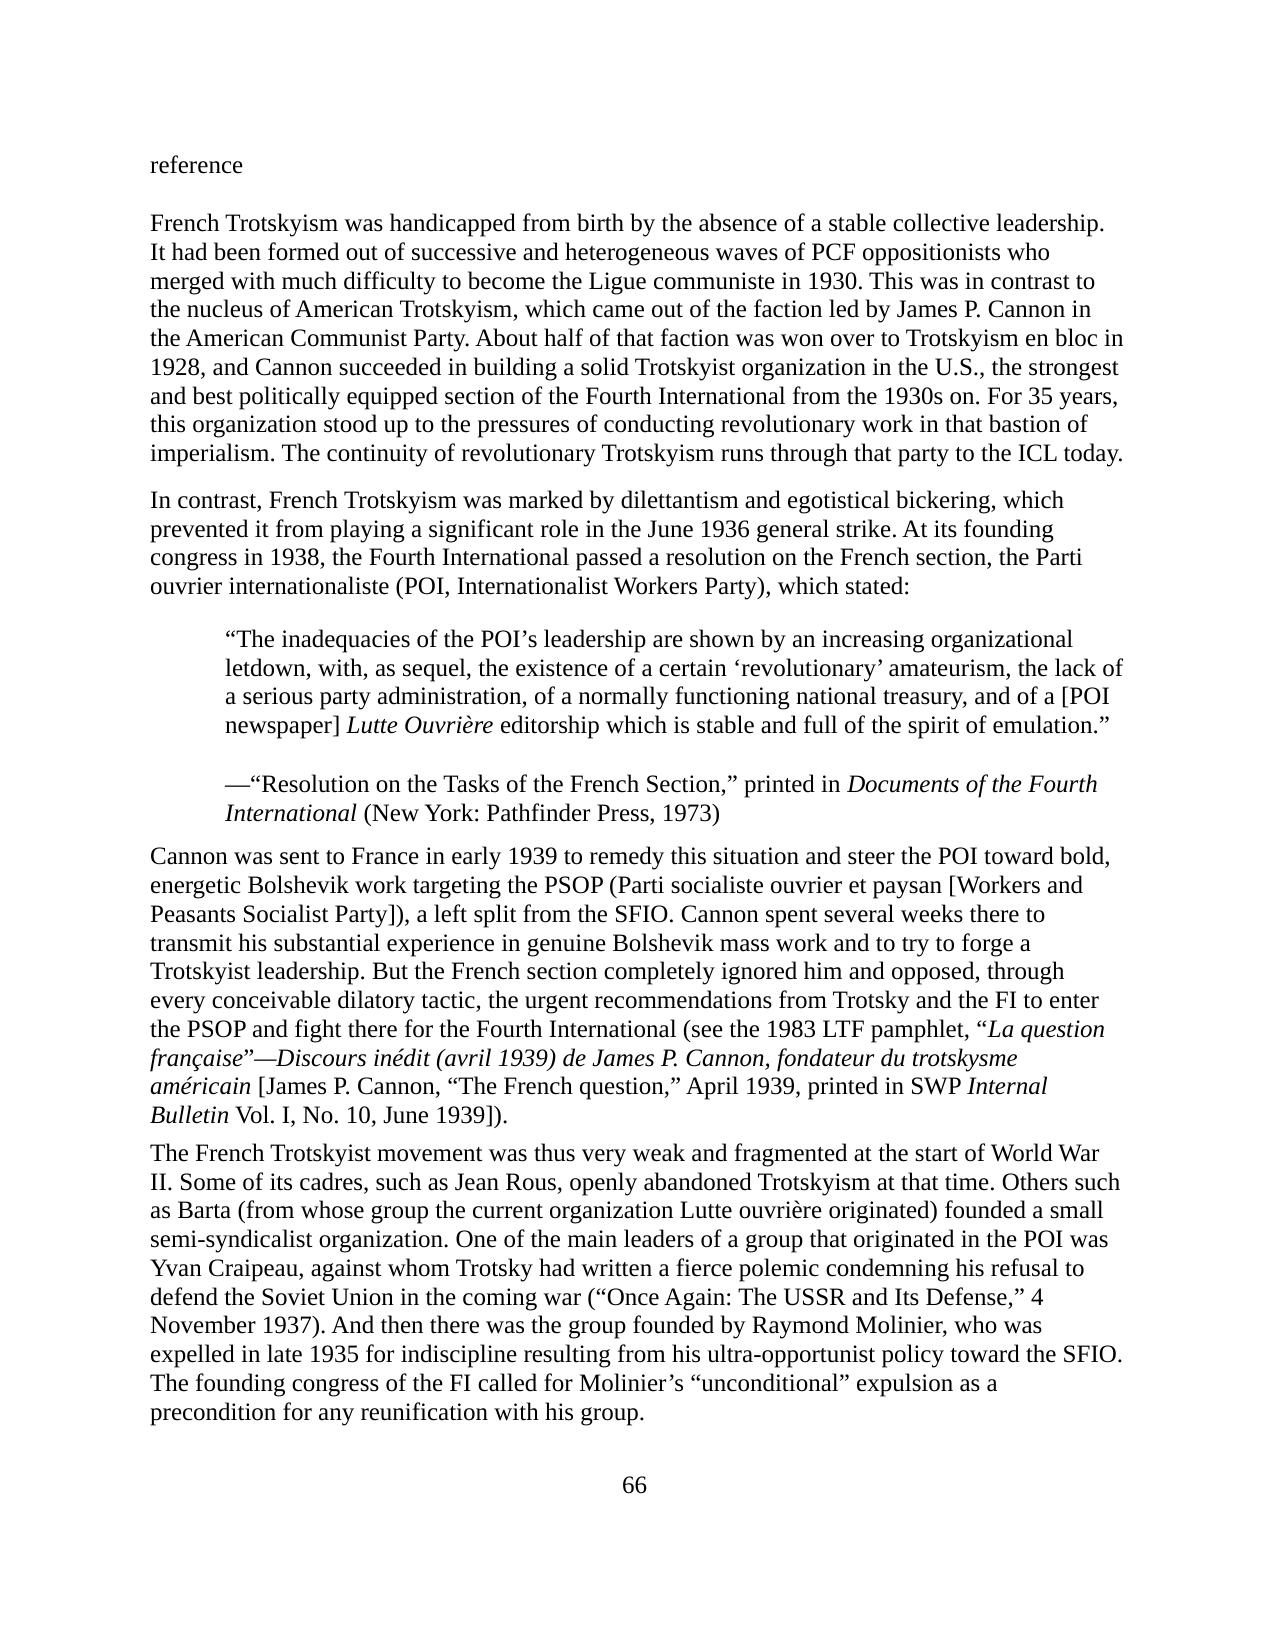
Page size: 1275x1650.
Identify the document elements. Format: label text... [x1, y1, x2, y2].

text “The inadequacies of the POI’s leadership are shown by an increasing organizational letdown, with, as sequel, the existence of a certain ‘revolutionary’ amateurism, the lack of a serious party administration, of a normally functioning national treasury, and of a [POI newspaper] Lutte Ouvrière editorship which is stable and full of the spirit of emulation.” [225, 624, 1125, 739]
text —“Resolution on the Tasks of the French Section,” printed in Documents of the Fourth International (New York: Pathfinder Press, 1973) [225, 769, 1125, 826]
text In contrast, French Trotskyism was marked by dilettantism and egotistical bickering, which prevented it from playing a significant role in the June 1936 general strike. At its founding congress in 1938, the Fourth International passed a resolution on the French section, the Parti ouvrier internationaliste (POI, Internationalist Workers Party), which stated: [150, 485, 1125, 600]
text French Trotskyism was handicapped from birth by the absence of a stable collective leadership. It had been formed out of successive and heterogeneous waves of PCF oppositionists who merged with much difficulty to become the Ligue communiste in 1930. This was in contrast to the nucleus of American Trotskyism, which came out of the faction led by James P. Cannon in the American Communist Party. About half of that faction was won over to Trotskyism en bloc in 1928, and Cannon succeeded in building a solid Trotskyist organization in the U.S., the strongest and best politically equipped section of the Fourth International from the 1930s on. For 35 years, this organization stood up to the pressures of conducting revolutionary work in that bastion of imperialism. The continuity of revolutionary Trotskyism runs through that party to the ICL today. [150, 208, 1125, 467]
text The French Trotskyist movement was thus very weak and fragmented at the start of World War II. Some of its cadres, such as Jean Rous, openly abandoned Trotskyism at that time. Others such as Barta (from whose group the current organization Lutte ouvrière originated) founded a small semi-syndicalist organization. One of the main leaders of a group that originated in the POI was Yvan Craipeau, against whom Trotsky had written a fierce polemic condemning his refusal to defend the Soviet Union in the coming war (“Once Again: The USSR and Its Defense,” 4 November 1937). And then there was the group founded by Raymond Molinier, who was expelled in late 1935 for indiscipline resulting from his ultra-opportunist policy toward the SFIO. The founding congress of the FI called for Molinier’s “unconditional” expulsion as a precondition for any reunification with his group. [150, 1138, 1125, 1425]
text Cannon was sent to France in early 1939 to remedy this situation and steer the POI toward bold, energetic Bolshevik work targeting the PSOP (Parti socialiste ouvrier et paysan [Workers and Peasants Socialist Party]), a left split from the SFIO. Cannon spent several weeks there to transmit his substantial experience in genuine Bolshevik mass work and to try to forge a Trotskyist leadership. But the French section completely ignored him and opposed, through every conceivable dilatory tactic, the urgent recommendations from Trotsky and the FI to enter the PSOP and fight there for the Fourth International (see the 1983 LTF pamphlet, “La question française”—Discours inédit (avril 1939) de James P. Cannon, fondateur du trotskysme américain [James P. Cannon, “The French question,” April 1939, printed in SWP Internal Bulletin Vol. I, No. 10, June 1939]). [150, 841, 1125, 1129]
